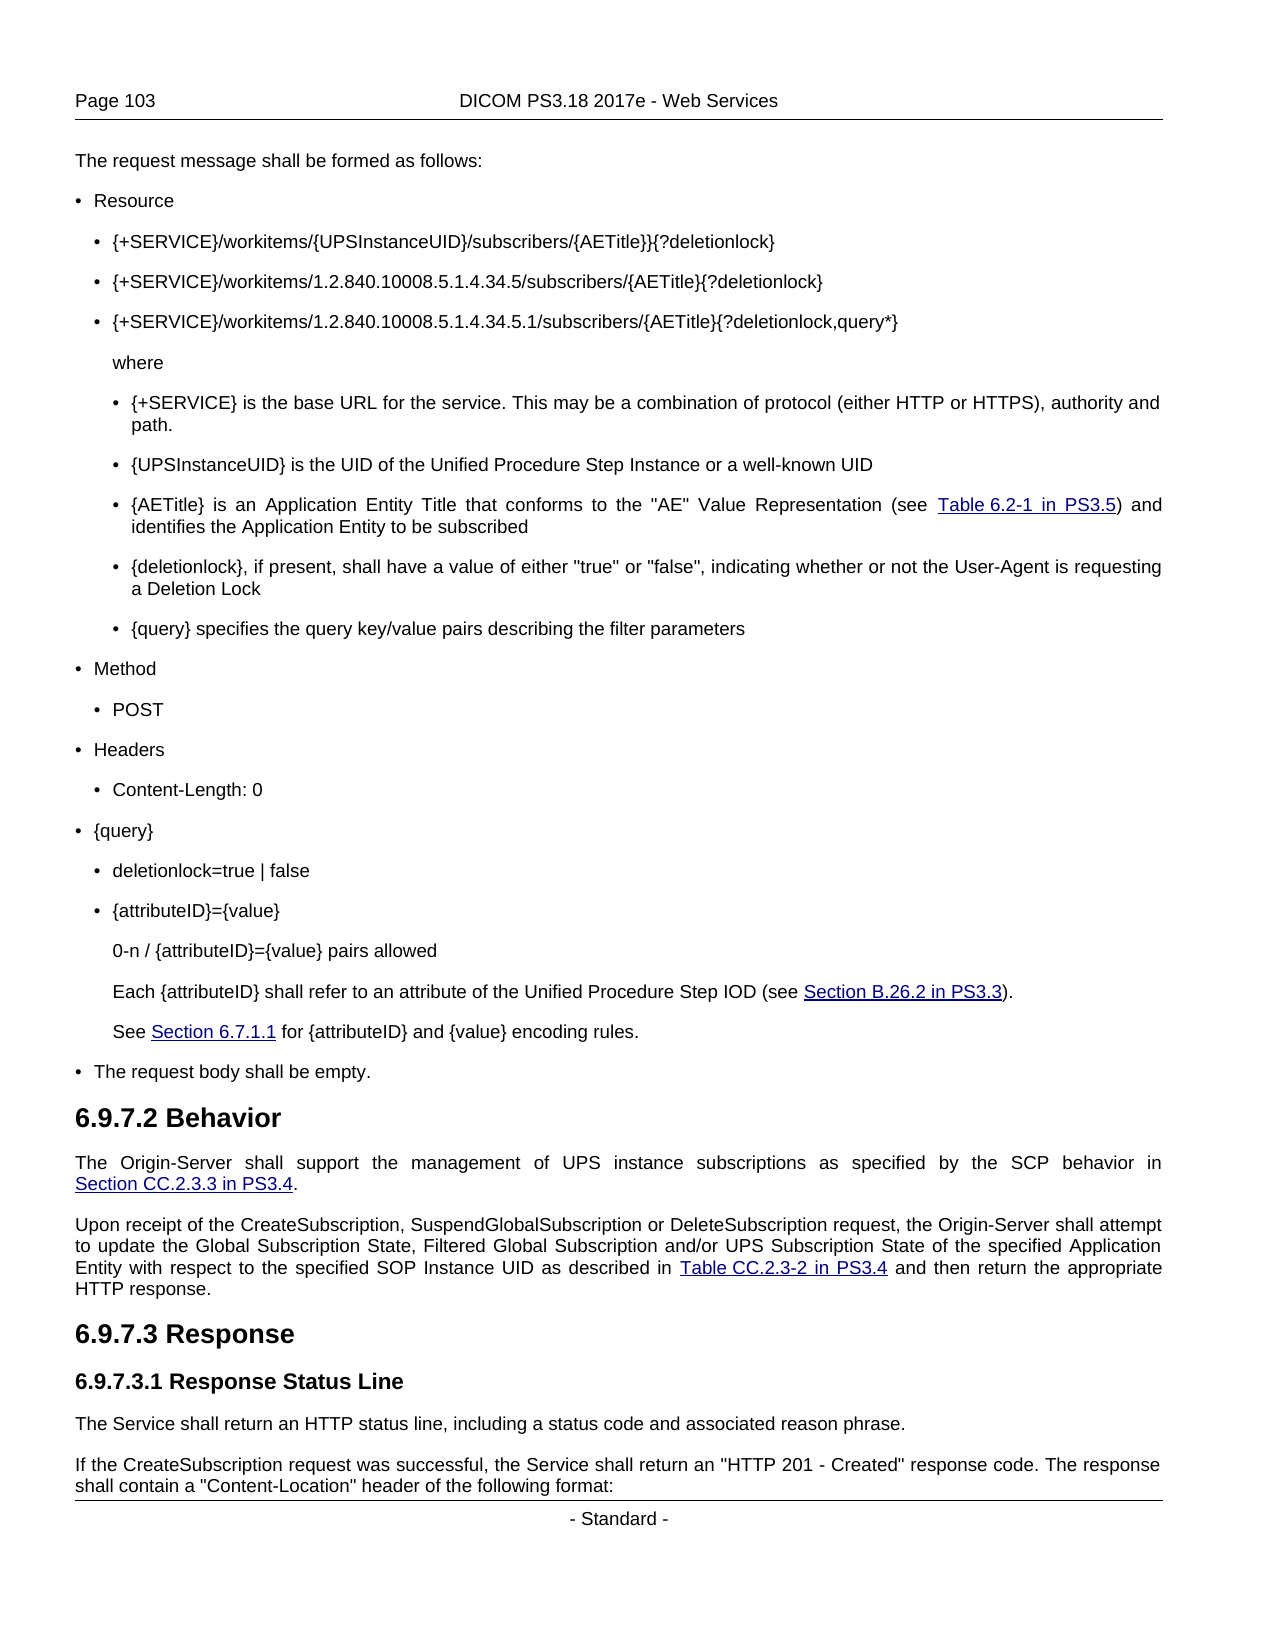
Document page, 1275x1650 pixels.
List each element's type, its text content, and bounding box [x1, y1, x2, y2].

list {deletionlock}, if present, shall have a value of either "true" or "false", indicating whether or not the User-Agent is requesting a Deletion Lock [112, 556, 1162, 599]
text 6.9.7.2 Behavior [75, 1102, 1162, 1133]
list {query} specifies the query key/value pairs describing the filter parameters [112, 618, 1162, 639]
list {query} [75, 819, 1162, 841]
list {+SERVICE}/workitems/{UPSInstanceUID}/subscribers/{AETitle}}{?deletionlock} [94, 231, 1162, 252]
list Content-Length: 0 [94, 779, 1162, 801]
list {UPSInstanceUID} is the UID of the Unified Procedure Step Instance or a well-known UID [112, 454, 1162, 475]
text The Origin-Server shall support the management of UPS instance subscriptions as specified by the SCP behavior in Section CC.2.3.3 in PS3.4. [75, 1152, 1162, 1195]
list The request body shall be empty. [75, 1061, 1162, 1083]
text 6.9.7.3 Response [75, 1318, 1162, 1350]
text Upon receipt of the CreateSubscription, SuspendGlobalSubscription or DeleteSubscription request, the Origin-Server shall attempt to update the Global Subscription State, Filtered Global Subscription and/or UPS Subscription State of the specified Application Entity with respect to the specified SOP Instance UID as described in Table CC.2.3-2 in PS3.4 and then return the appropriate HTTP response. [75, 1213, 1162, 1300]
list 0-n / {attributeID}={value} pairs allowed [94, 940, 1162, 962]
list Method [75, 658, 1162, 680]
text The Service shall return an HTTP status line, including a status code and associated reason phrase. [75, 1413, 1162, 1434]
list deletionlock=true | false [94, 860, 1162, 881]
list POST [94, 698, 1162, 720]
text If the CreateSubscription request was successful, the Service shall return an "HTTP 201 - Created" response code. The response shall contain a "Content-Location" header of the following format: [75, 1453, 1162, 1496]
list Each {attributeID} shall refer to an attribute of the Unified Procedure Step IOD (see Section B.26.2 in PS3.3). [94, 981, 1162, 1002]
list where [94, 352, 1162, 373]
list {+SERVICE} is the base URL for the service. This may be a combination of protocol (either HTTP or HTTPS), authority and path. [112, 392, 1162, 435]
list {attributeID}={value} [94, 900, 1162, 922]
list {AETitle} is an Application Entity Title that conforms to the "AE" Value Representation (see Table 6.2-1 in PS3.5) and identifies the Application Entity to be subscribed [112, 494, 1162, 537]
text The request message shall be formed as follows: [75, 150, 1162, 172]
list Resource [75, 190, 1162, 212]
list {+SERVICE}/workitems/1.2.840.10008.5.1.4.34.5.1/subscribers/{AETitle}{?deletionlock,query*} [94, 311, 1162, 333]
text 6.9.7.3.1 Response Status Line [75, 1368, 1162, 1394]
list See Section 6.7.1.1 for {attributeID} and {value} encoding rules. [94, 1021, 1162, 1042]
list {+SERVICE}/workitems/1.2.840.10008.5.1.4.34.5/subscribers/{AETitle}{?deletionlock} [94, 271, 1162, 292]
list Headers [75, 739, 1162, 760]
